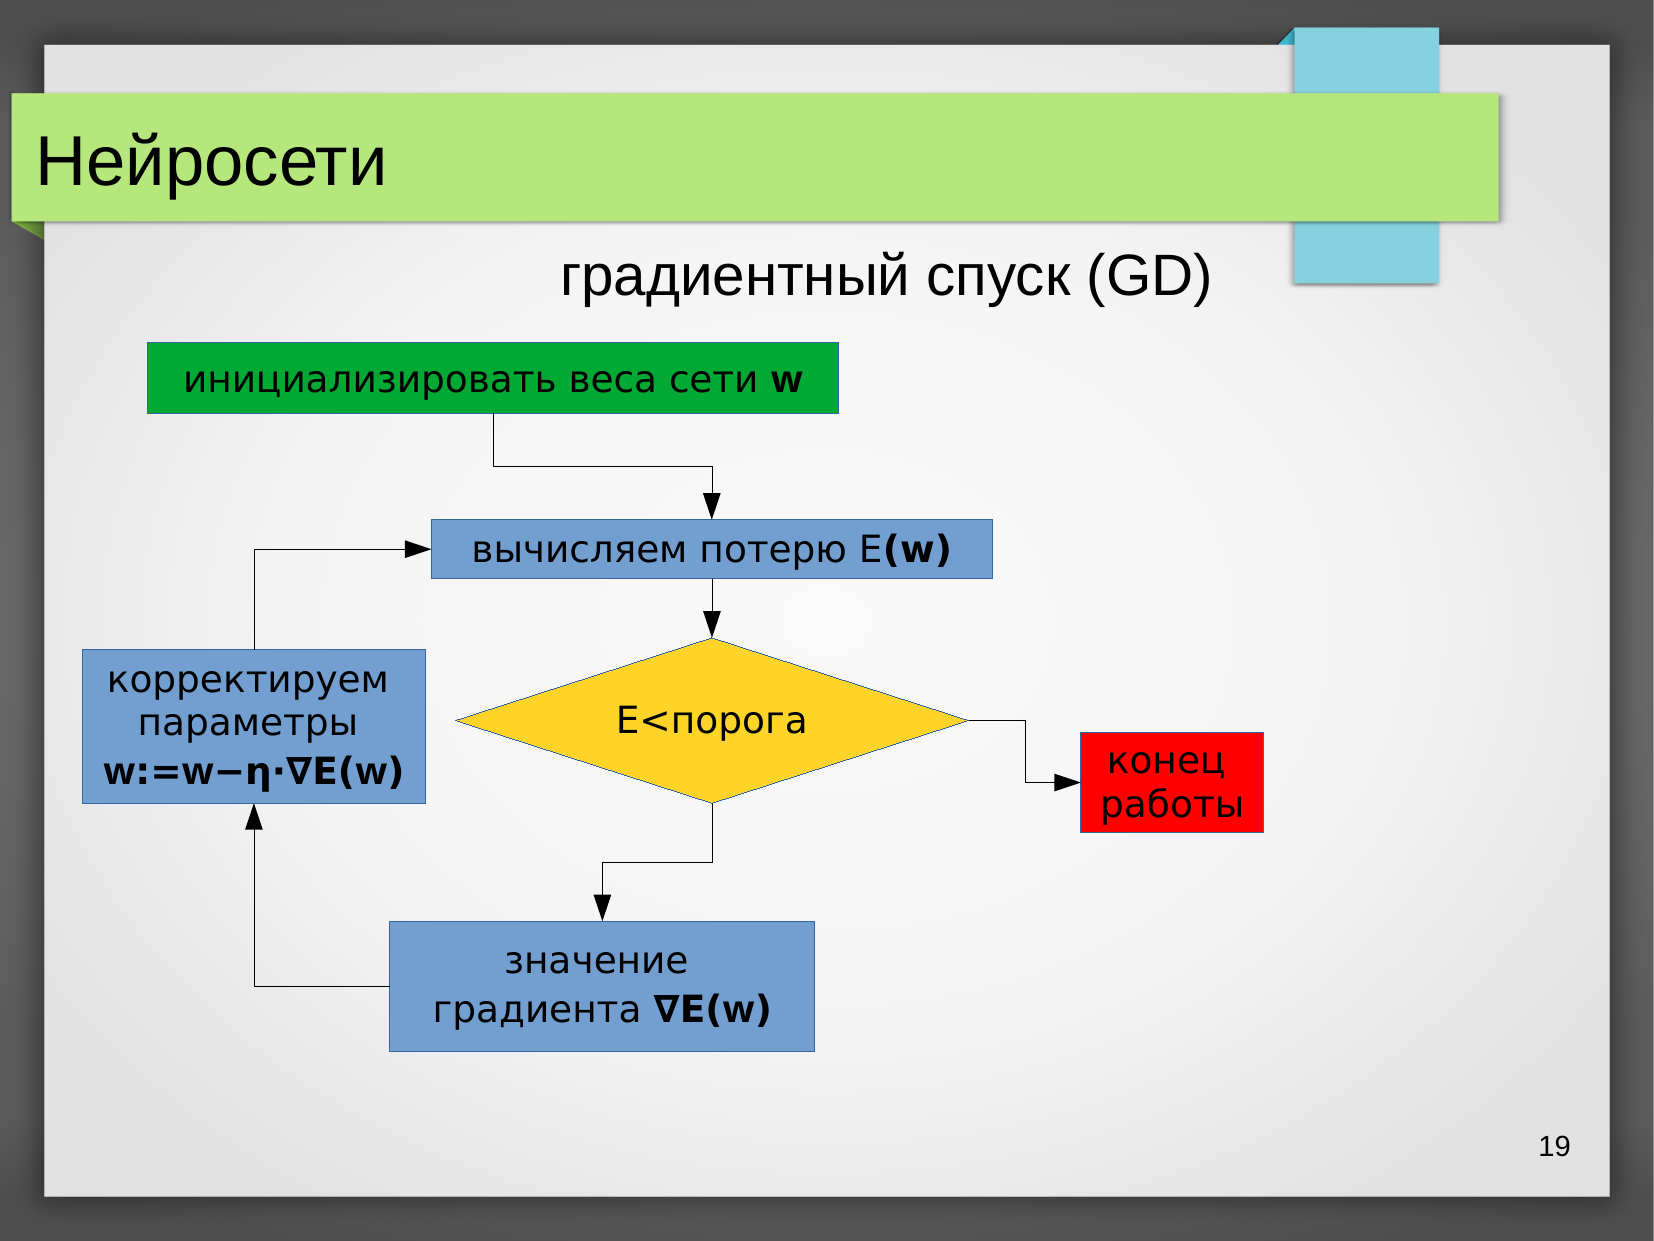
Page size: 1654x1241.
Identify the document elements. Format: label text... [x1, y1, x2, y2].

text_box вычисляем потерю E(w) [431, 519, 993, 579]
text_box градиентный спуск (GD) [545, 224, 1288, 311]
text_box E<порога [455, 638, 968, 804]
title Нейросети [35, 121, 1489, 201]
text_box конец работы [1080, 732, 1264, 833]
text_box корректируем параметры w:=w−η⋅∇E(w) [82, 649, 426, 804]
picture [0, 0, 1654, 1241]
text_box инициализировать веса сети w [147, 342, 839, 414]
text_box значение градиента ∇E(w) [389, 921, 815, 1052]
